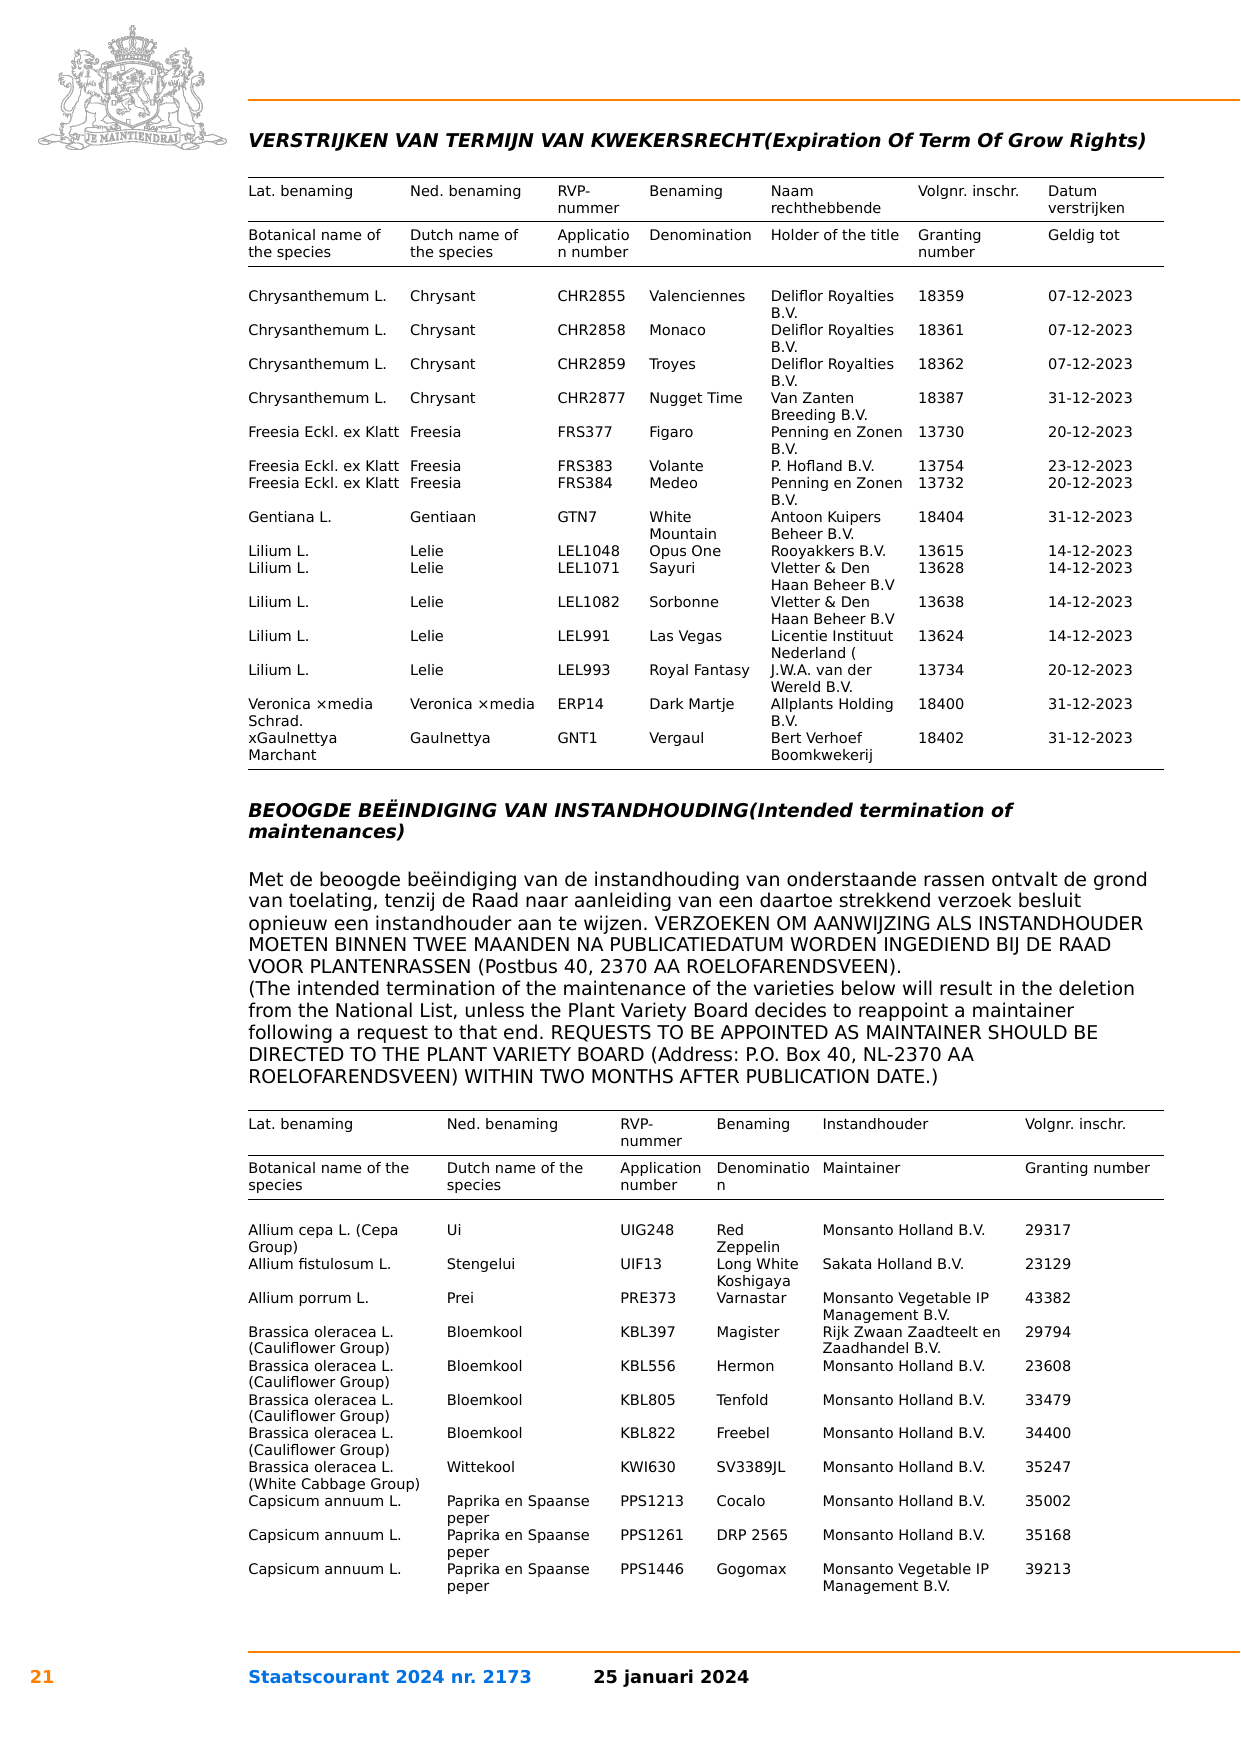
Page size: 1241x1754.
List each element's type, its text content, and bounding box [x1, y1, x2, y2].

table_cell Application number [614, 1156, 711, 1199]
table_cell Capsicum annuum L. [248, 1561, 441, 1595]
table_cell Monsanto Holland B.V. [816, 1493, 1019, 1527]
table_cell Deliflor Royalties B.V. [765, 288, 912, 322]
table_cell GTN7 [551, 509, 643, 543]
table_cell CHR2858 [551, 322, 643, 356]
table_cell Monsanto Holland B.V. [816, 1222, 1019, 1256]
table_cell 35247 [1019, 1459, 1163, 1493]
table_cell UIF13 [614, 1256, 711, 1289]
table_cell Tenfold [711, 1391, 816, 1425]
table_header Naam rechthebbende [765, 178, 912, 221]
table_cell Penning en Zonen B.V. [765, 475, 912, 509]
table_cell KBL805 [614, 1391, 711, 1425]
table_cell Lelie [404, 543, 551, 560]
table_cell KWI630 [614, 1459, 711, 1493]
table_cell 13615 [912, 543, 1042, 560]
table_cell FRS377 [551, 424, 643, 458]
table_cell Chrysanthemum L. [248, 356, 404, 390]
table_cell Gogomax [711, 1561, 816, 1595]
table_cell 20-12-2023 [1042, 424, 1163, 458]
table_cell 07-12-2023 [1042, 356, 1163, 390]
table_header Lat. benaming [248, 1111, 441, 1154]
table_cell [1019, 1200, 1163, 1222]
table_cell 13628 [912, 560, 1042, 594]
table_cell Bloemkool [441, 1391, 614, 1425]
table_cell Denomination [643, 222, 764, 266]
table_cell Vletter & Den Haan Beheer B.V [765, 594, 912, 628]
table_cell Brassica oleracea L. (White Cabbage Group) [248, 1459, 441, 1493]
table_cell KBL822 [614, 1425, 711, 1459]
table_cell 18359 [912, 288, 1042, 322]
table_header Instandhouder [816, 1111, 1019, 1154]
table_cell Dutch name of the species [404, 222, 551, 266]
table_cell Monsanto Holland B.V. [816, 1459, 1019, 1493]
table_cell 35168 [1019, 1527, 1163, 1561]
table_cell P. Hofland B.V. [765, 458, 912, 475]
table_cell Allium porrum L. [248, 1290, 441, 1323]
table_cell Monsanto Vegetable IP Management B.V. [816, 1290, 1019, 1323]
table_cell Dutch name of the species [441, 1156, 614, 1199]
table_cell Rijk Zwaan Zaadteelt en Zaadhandel B.V. [816, 1324, 1019, 1357]
table_cell 14-12-2023 [1042, 628, 1163, 662]
table_header Benaming [711, 1111, 816, 1154]
table_cell 35002 [1019, 1493, 1163, 1527]
table_cell Stengelui [441, 1256, 614, 1289]
table_cell FRS384 [551, 475, 643, 509]
table_cell Bert Verhoef Boomkwekerij [765, 730, 912, 768]
table_cell 29317 [1019, 1222, 1163, 1256]
table_cell Bloemkool [441, 1425, 614, 1459]
table_cell Lilium L. [248, 662, 404, 696]
table_cell Freesia [404, 475, 551, 509]
table_cell PRE373 [614, 1290, 711, 1323]
table_cell Lelie [404, 628, 551, 662]
table_cell 43382 [1019, 1290, 1163, 1323]
table_header Ned. benaming [404, 178, 551, 221]
table_cell 13624 [912, 628, 1042, 662]
table_cell Chrysant [404, 322, 551, 356]
table_cell Monsanto Holland B.V. [816, 1358, 1019, 1391]
table_cell [1042, 267, 1163, 288]
table_cell FRS383 [551, 458, 643, 475]
table_cell LEL993 [551, 662, 643, 696]
table_cell [441, 1200, 614, 1222]
table_cell Gaulnettya [404, 730, 551, 768]
table_cell Deliflor Royalties B.V. [765, 356, 912, 390]
table_cell DRP 2565 [711, 1527, 816, 1561]
table_header Volgnr. inschr. [912, 178, 1042, 221]
table_cell Paprika en Spaanse peper [441, 1561, 614, 1595]
table_cell Cocalo [711, 1493, 816, 1527]
table_header Benaming [643, 178, 764, 221]
subtitle VERSTRIJKEN VAN TERMIJN VAN KWEKERSRECHT(Expiration Of Term Of Grow Rights) [248, 130, 1163, 152]
table_cell Vletter & Den Haan Beheer B.V [765, 560, 912, 594]
table_cell Gentiaan [404, 509, 551, 543]
table_cell CHR2855 [551, 288, 643, 322]
table_header Datum verstrijken [1042, 178, 1163, 221]
table_header Volgnr. inschr. [1019, 1111, 1163, 1154]
table_cell KBL397 [614, 1324, 711, 1357]
table_cell 34400 [1019, 1425, 1163, 1459]
table_cell PPS1446 [614, 1561, 711, 1595]
table_cell 29794 [1019, 1324, 1163, 1357]
table_cell Monsanto Holland B.V. [816, 1527, 1019, 1561]
table_cell Holder of the title [765, 222, 912, 266]
table_cell Monsanto Holland B.V. [816, 1425, 1019, 1459]
table_cell White Mountain [643, 509, 764, 543]
table_cell Granting number [1019, 1156, 1163, 1199]
table_cell Wittekool [441, 1459, 614, 1493]
table_cell 33479 [1019, 1391, 1163, 1425]
table_cell KBL556 [614, 1358, 711, 1391]
table_header RVP-nummer [551, 178, 643, 221]
table_cell 23129 [1019, 1256, 1163, 1289]
table_cell 20-12-2023 [1042, 662, 1163, 696]
table_cell 18404 [912, 509, 1042, 543]
table_cell Van Zanten Breeding B.V. [765, 390, 912, 424]
table_cell Royal Fantasy [643, 662, 764, 696]
table_cell [765, 267, 912, 288]
table_cell Allium fistulosum L. [248, 1256, 441, 1289]
table_cell Licentie Instituut Nederland ( [765, 628, 912, 662]
table_cell 13734 [912, 662, 1042, 696]
table_cell Lilium L. [248, 594, 404, 628]
table_cell Figaro [643, 424, 764, 458]
table_cell Dark Martje [643, 696, 764, 730]
table_cell Brassica oleracea L. (Cauliflower Group) [248, 1391, 441, 1425]
table_cell Long White Koshigaya [711, 1256, 816, 1289]
table_cell Chrysanthemum L. [248, 288, 404, 322]
table_cell 31-12-2023 [1042, 509, 1163, 543]
table_cell 18361 [912, 322, 1042, 356]
table_cell Hermon [711, 1358, 816, 1391]
table_cell Prei [441, 1290, 614, 1323]
table_cell Chrysanthemum L. [248, 322, 404, 356]
table_cell Granting number [912, 222, 1042, 266]
table_cell Chrysant [404, 288, 551, 322]
table_cell Medeo [643, 475, 764, 509]
table_cell Chrysanthemum L. [248, 390, 404, 424]
table_cell 18400 [912, 696, 1042, 730]
table_cell 14-12-2023 [1042, 543, 1163, 560]
table_cell Troyes [643, 356, 764, 390]
table_cell Sakata Holland B.V. [816, 1256, 1019, 1289]
table_cell Veronica ×media [404, 696, 551, 730]
table_cell [551, 267, 643, 288]
table_cell Vergaul [643, 730, 764, 768]
table_cell Brassica oleracea L. (Cauliflower Group) [248, 1324, 441, 1357]
table_cell Gentiana L. [248, 509, 404, 543]
table_cell Ui [441, 1222, 614, 1256]
table_cell Allium cepa L. (Cepa Group) [248, 1222, 441, 1256]
table_cell LEL1048 [551, 543, 643, 560]
table_cell 07-12-2023 [1042, 288, 1163, 322]
table_cell Varnastar [711, 1290, 816, 1323]
table_cell Sayuri [643, 560, 764, 594]
table_cell Red Zeppelin [711, 1222, 816, 1256]
table_cell [614, 1200, 711, 1222]
table_cell 18402 [912, 730, 1042, 768]
table_cell CHR2877 [551, 390, 643, 424]
table_cell Opus One [643, 543, 764, 560]
table_cell Monaco [643, 322, 764, 356]
table_cell Paprika en Spaanse peper [441, 1493, 614, 1527]
table_cell 13732 [912, 475, 1042, 509]
table_cell Veronica ×media Schrad. [248, 696, 404, 730]
table_header Ned. benaming [441, 1111, 614, 1154]
table_cell Maintainer [816, 1156, 1019, 1199]
table_cell LEL1071 [551, 560, 643, 594]
table_header Lat. benaming [248, 178, 404, 221]
table_cell PPS1261 [614, 1527, 711, 1561]
table_cell 14-12-2023 [1042, 560, 1163, 594]
table_cell Capsicum annuum L. [248, 1527, 441, 1561]
table_cell Deliflor Royalties B.V. [765, 322, 912, 356]
table_cell 20-12-2023 [1042, 475, 1163, 509]
subtitle BEOOGDE BEËINDIGING VAN INSTANDHOUDING(Intended termination of maintenances) [248, 799, 1163, 843]
table_cell Lilium L. [248, 560, 404, 594]
table_cell Lelie [404, 662, 551, 696]
table_cell 18362 [912, 356, 1042, 390]
table_cell 13638 [912, 594, 1042, 628]
table_cell Antoon Kuipers Beheer B.V. [765, 509, 912, 543]
table_cell 13730 [912, 424, 1042, 458]
table_cell [912, 267, 1042, 288]
table_cell Bloemkool [441, 1358, 614, 1391]
table_cell Freesia [404, 424, 551, 458]
table_cell GNT1 [551, 730, 643, 768]
table_cell xGaulnettya Marchant [248, 730, 404, 768]
text (The intended termination of the maintenance of the varieties below will result in the deletion from the National List, unless the Plant Variety Board decides to reappoint a maintainer following a request to that end. REQUESTS TO BE APPOINTED AS MAINTAINER SHOULD BE DIRECTED TO THE PLANT VARIETY BOARD (Address: P.O. Box 40, NL-2370 AA ROELOFARENDSVEEN) WITHIN TWO MONTHS AFTER PUBLICATION DATE.) [248, 978, 1163, 1088]
table_cell 31-12-2023 [1042, 730, 1163, 768]
table_cell PPS1213 [614, 1493, 711, 1527]
table_cell Capsicum annuum L. [248, 1493, 441, 1527]
table_cell Paprika en Spaanse peper [441, 1527, 614, 1561]
table_cell Lelie [404, 594, 551, 628]
table_cell Monsanto Holland B.V. [816, 1391, 1019, 1425]
table_cell Volante [643, 458, 764, 475]
table_cell 31-12-2023 [1042, 390, 1163, 424]
table_cell Freebel [711, 1425, 816, 1459]
table_cell LEL1082 [551, 594, 643, 628]
table_cell Freesia Eckl. ex Klatt [248, 458, 404, 475]
table_cell Denomination [711, 1156, 816, 1199]
table_header RVP-nummer [614, 1111, 711, 1154]
picture [38, 25, 227, 150]
table_cell Monsanto Vegetable IP Management B.V. [816, 1561, 1019, 1595]
table_cell Application number [551, 222, 643, 266]
table_cell 13754 [912, 458, 1042, 475]
table_cell Brassica oleracea L. (Cauliflower Group) [248, 1358, 441, 1391]
table_cell 14-12-2023 [1042, 594, 1163, 628]
table_cell SV3389JL [711, 1459, 816, 1493]
table_cell Valenciennes [643, 288, 764, 322]
table_cell CHR2859 [551, 356, 643, 390]
table_cell Lelie [404, 560, 551, 594]
table_cell Geldig tot [1042, 222, 1163, 266]
table_cell Lilium L. [248, 628, 404, 662]
table_cell Chrysant [404, 356, 551, 390]
table_cell ERP14 [551, 696, 643, 730]
table_cell Rooyakkers B.V. [765, 543, 912, 560]
table_cell Chrysant [404, 390, 551, 424]
table_cell 31-12-2023 [1042, 696, 1163, 730]
table_cell Lilium L. [248, 543, 404, 560]
table_cell Botanical name of the species [248, 1156, 441, 1199]
table_cell Penning en Zonen B.V. [765, 424, 912, 458]
table_cell 23-12-2023 [1042, 458, 1163, 475]
table_cell Freesia [404, 458, 551, 475]
table_cell Nugget Time [643, 390, 764, 424]
table_cell Las Vegas [643, 628, 764, 662]
table_cell 23608 [1019, 1358, 1163, 1391]
text Met de beoogde beëindiging van de instandhouding van onderstaande rassen ontvalt de grond van toelating, tenzij de Raad naar aanleiding van een daartoe strekkend verzoek besluit opnieuw een instandhouder aan te wijzen. VERZOEKEN OM AANWIJZING ALS INSTANDHOUDER MOETEN BINNEN TWEE MAANDEN NA PUBLICATIEDATUM WORDEN INGEDIEND BIJ DE RAAD VOOR PLANTENRASSEN (Postbus 40, 2370 AA ROELOFARENDSVEEN). [248, 868, 1163, 978]
table_cell 39213 [1019, 1561, 1163, 1595]
table_cell [404, 267, 551, 288]
table_cell Brassica oleracea L. (Cauliflower Group) [248, 1425, 441, 1459]
table_cell Bloemkool [441, 1324, 614, 1357]
table_cell [816, 1200, 1019, 1222]
table_cell [248, 267, 404, 288]
table_cell Sorbonne [643, 594, 764, 628]
table_cell J.W.A. van der Wereld B.V. [765, 662, 912, 696]
table_cell Freesia Eckl. ex Klatt [248, 475, 404, 509]
table_cell [711, 1200, 816, 1222]
table_cell Allplants Holding B.V. [765, 696, 912, 730]
table_cell Botanical name of the species [248, 222, 404, 266]
table_cell LEL991 [551, 628, 643, 662]
table_cell Freesia Eckl. ex Klatt [248, 424, 404, 458]
table_cell [248, 1200, 441, 1222]
table_cell 07-12-2023 [1042, 322, 1163, 356]
table_cell UIG248 [614, 1222, 711, 1256]
table_cell Magister [711, 1324, 816, 1357]
table_cell 18387 [912, 390, 1042, 424]
table_cell [643, 267, 764, 288]
